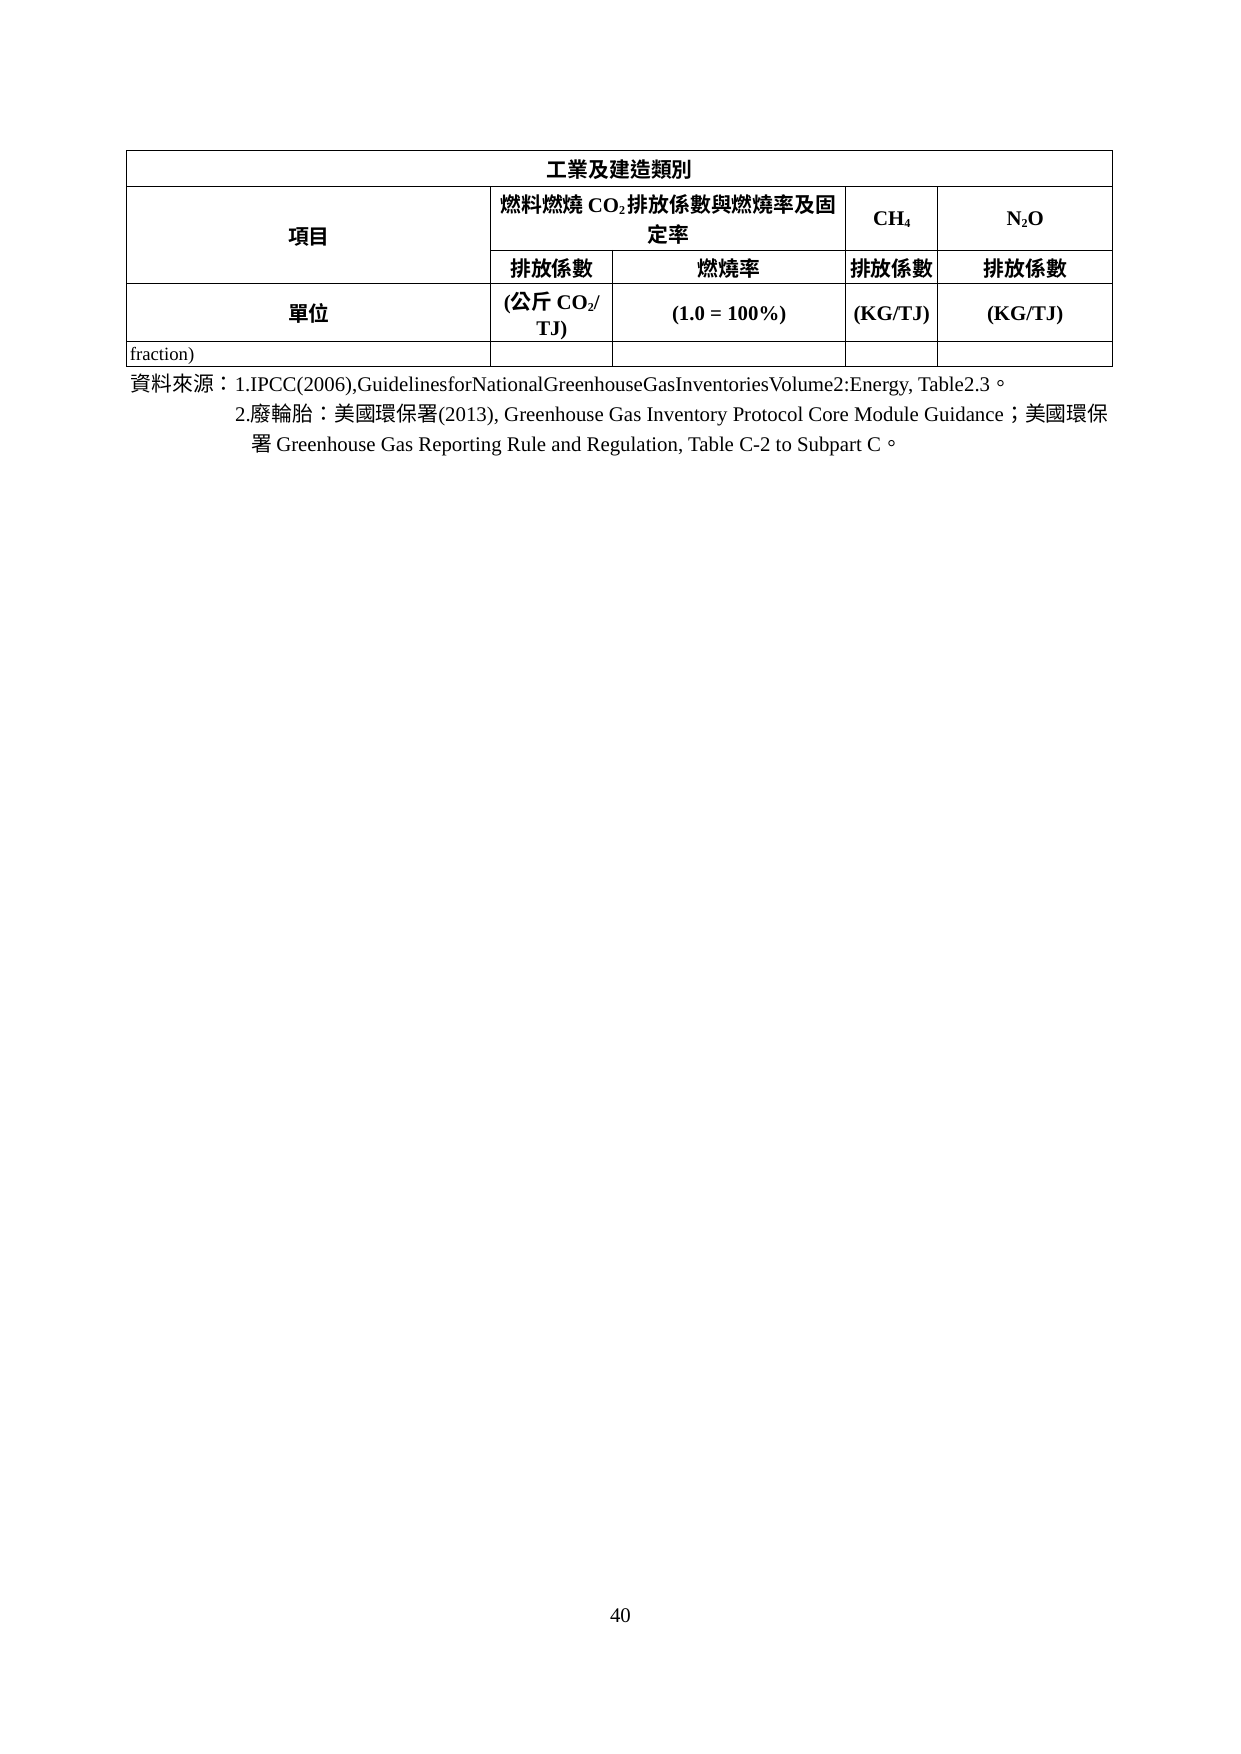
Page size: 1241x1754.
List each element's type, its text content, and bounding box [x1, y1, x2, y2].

table_cell 燃燒率 [613, 251, 845, 283]
table_cell CH4 [846, 187, 937, 250]
text 2.廢輪胎：美國環保署(2013), Greenhouse Gas Inventory Protocol Core Module Guidance；美國環保署Greenhouse Gas Reporting Rule and Regulation, Table C-2 to Subpart C。 [235, 397, 1117, 457]
table_cell [846, 342, 937, 366]
table_cell 項目 [127, 187, 490, 283]
table_cell N2O [938, 187, 1112, 250]
text 資料來源：1.IPCC(2006),GuidelinesforNationalGreenhouseGasInventoriesVolume2:Energy, Table2.3。 [130, 367, 1117, 397]
table_cell 燃料燃燒CO2排放係數與燃燒率及固定率 [491, 187, 845, 250]
table_cell [938, 342, 1112, 366]
table_cell (1.0 = 100%) [613, 284, 845, 341]
table_cell fraction) [127, 342, 490, 366]
table_cell [613, 342, 845, 366]
table_cell 排放係數 [491, 251, 612, 283]
table_cell 排放係數 [938, 251, 1112, 283]
table_cell (KG/TJ) [846, 284, 937, 341]
table_header 工業及建造類別 [127, 151, 1112, 186]
table_cell [491, 342, 612, 366]
table_cell (KG/TJ) [938, 284, 1112, 341]
table_cell 單位 [127, 284, 490, 341]
table_cell (公斤CO2/TJ) [491, 284, 612, 341]
table_cell 排放係數 [846, 251, 937, 283]
